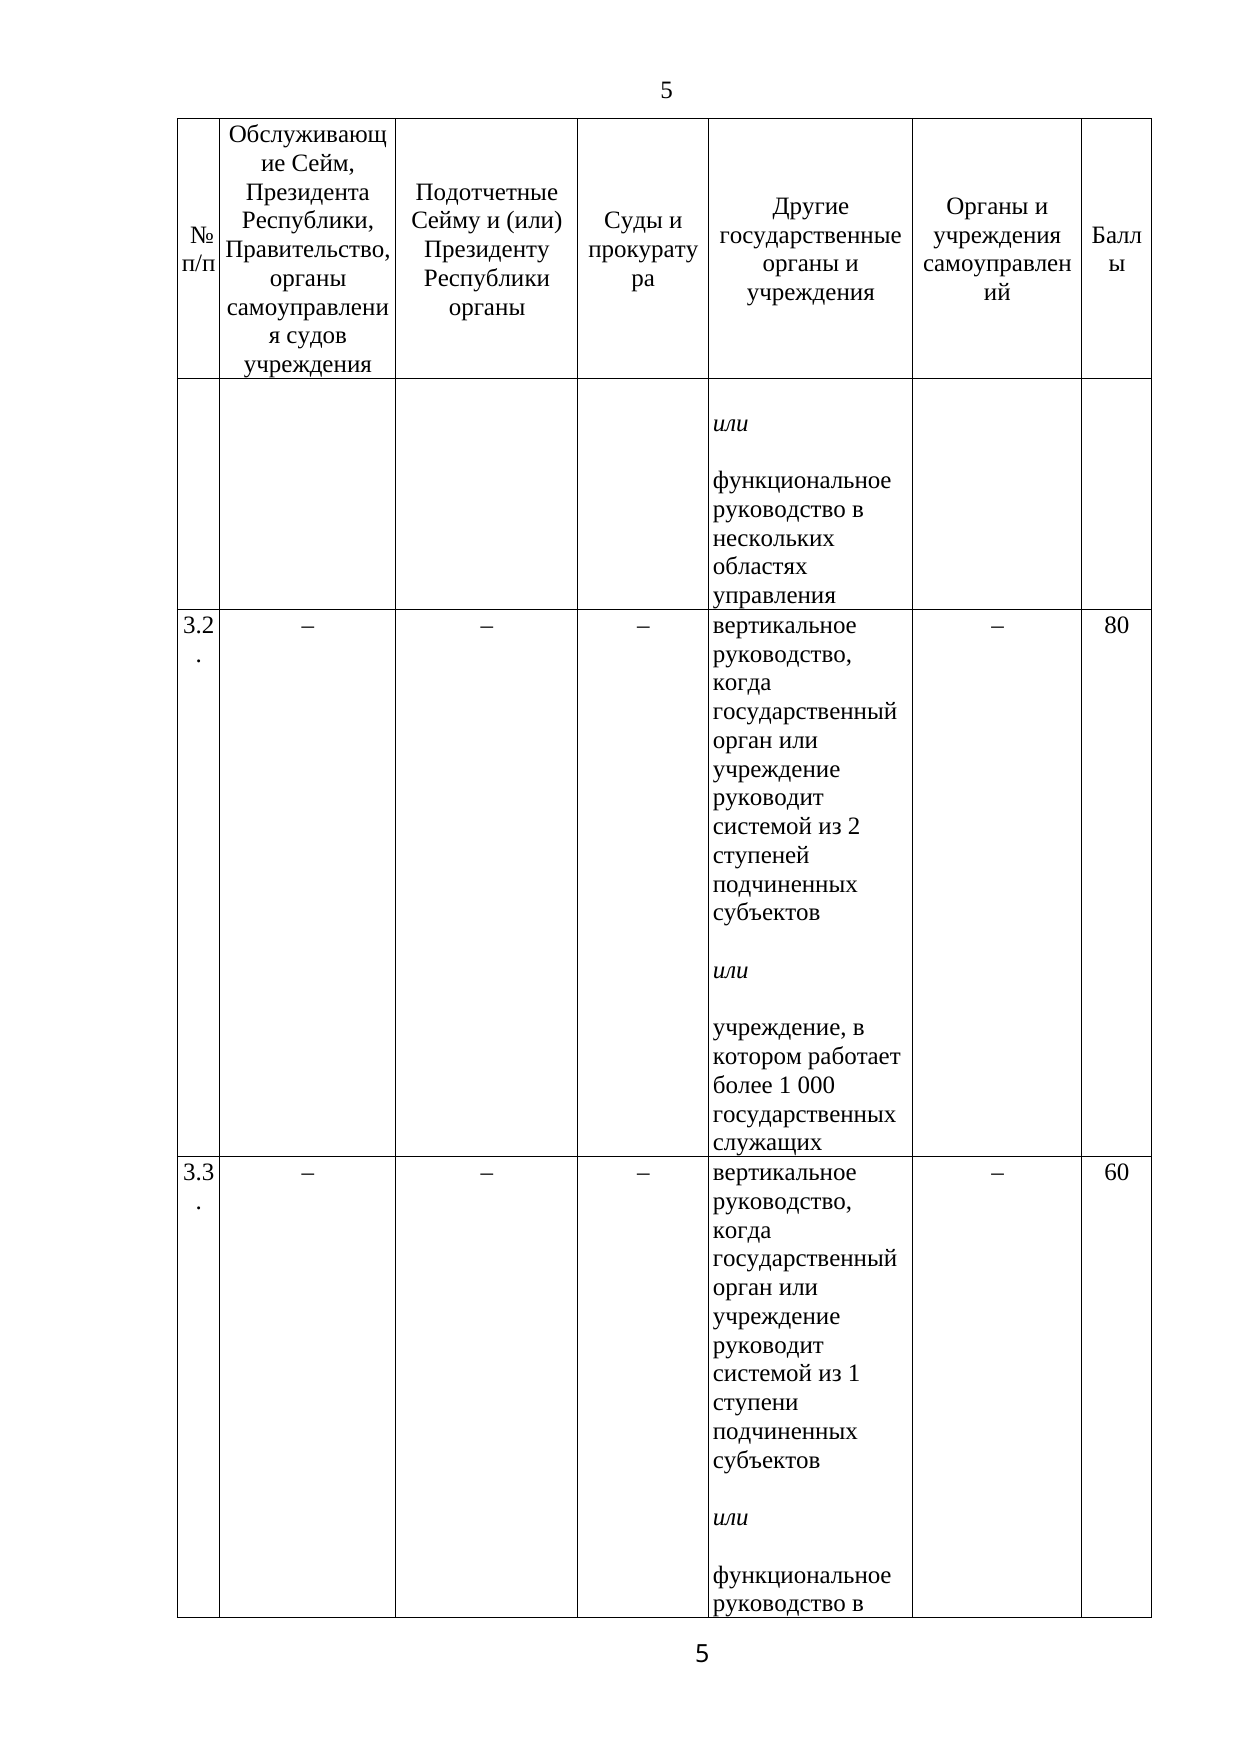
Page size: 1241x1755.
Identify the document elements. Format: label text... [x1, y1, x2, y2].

table_cell вертикальное руководство, когда государственный орган или учреждение руководит системой из 2 ступеней подчиненных субъектов или учреждение, в котором работает более 1 000 государственных служащих [709, 610, 912, 1156]
table_header № п/п [178, 119, 219, 378]
table_cell – [578, 610, 708, 1156]
table_cell [396, 379, 577, 609]
table_cell – [578, 1157, 708, 1617]
table_cell – [396, 1157, 577, 1617]
table_cell – [396, 610, 577, 1156]
table_cell или функциональное руководство в нескольких областях управления [709, 379, 912, 609]
table_header Обслуживающие Сейм, Президента Республики, Правительство, органы самоуправления судов учреждения [220, 119, 395, 378]
table_cell [220, 379, 395, 609]
table_header Подотчетные Сейму и (или) Президенту Республики органы [396, 119, 577, 378]
table_cell [1082, 379, 1151, 609]
table_header Суды и прокуратура [578, 119, 708, 378]
table_header Другие государственные органы и учреждения [709, 119, 912, 378]
table_cell – [913, 1157, 1081, 1617]
table_cell – [913, 610, 1081, 1156]
table_cell [178, 379, 219, 609]
table_cell 80 [1082, 610, 1151, 1156]
table_cell 3.2. [178, 610, 219, 1156]
table_cell – [220, 610, 395, 1156]
table_cell – [220, 1157, 395, 1617]
table_cell [913, 379, 1081, 609]
table_header Баллы [1082, 119, 1151, 378]
table_cell 60 [1082, 1157, 1151, 1617]
table_cell 3.3. [178, 1157, 219, 1617]
table_cell [578, 379, 708, 609]
table_header Органы и учреждения самоуправлений [913, 119, 1081, 378]
table_cell вертикальное руководство, когда государственный орган или учреждение руководит системой из 1 ступени подчиненных субъектов или функциональное руководство в [709, 1157, 912, 1617]
